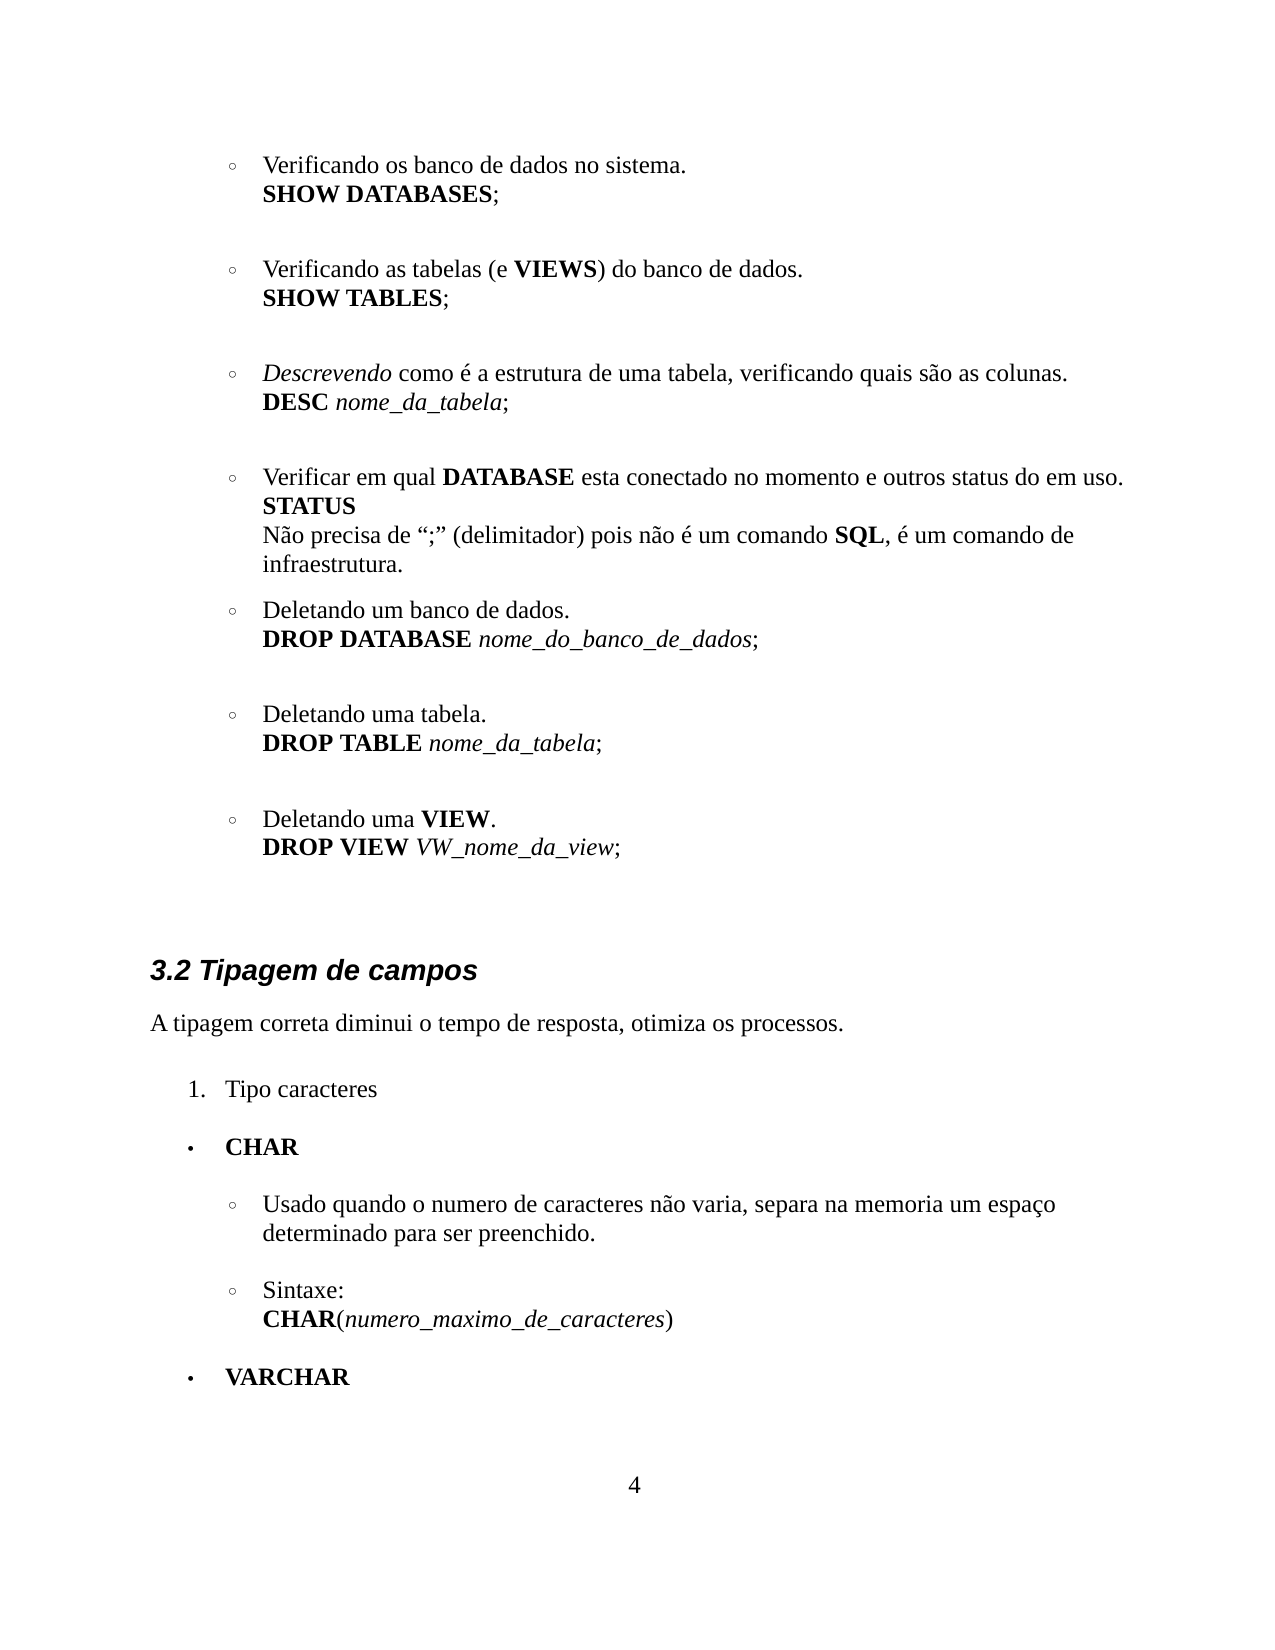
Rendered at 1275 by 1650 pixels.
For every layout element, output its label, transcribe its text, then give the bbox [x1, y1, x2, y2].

list Deletando uma VIEW. DROP VIEW VW_nome_da_view; [225, 804, 1125, 890]
list Deletando uma tabela. DROP TABLE nome_da_tabela; [225, 699, 1125, 786]
list Tipo caracteres [187, 1074, 1125, 1132]
list Sintaxe: CHAR(numero_maximo_de_caracteres) [225, 1275, 1125, 1362]
list Verificando as tabelas (e VIEWS) do banco de dados. SHOW TABLES; [225, 254, 1125, 340]
list Verificando os banco de dados no sistema. SHOW DATABASES; [225, 150, 1125, 236]
subtitle 3.2 Tipagem de campos [150, 953, 1125, 986]
list VARCHAR [187, 1362, 1125, 1419]
list Usado quando o numero de caracteres não varia, separa na memoria um espaço determinado para ser preenchido. [225, 1189, 1125, 1275]
list CHAR [187, 1132, 1125, 1189]
list Deletando um banco de dados. DROP DATABASE nome_do_banco_de_dados; [225, 595, 1125, 682]
list Verificar em qual DATABASE esta conectado no momento e outros status do em uso. STATUS Não precisa de “;” (delimitador) pois não é um comando SQL, é um comando de infraestrutura. [225, 462, 1125, 577]
list Descrevendo como é a estrutura de uma tabela, verificando quais são as colunas. DESC nome_da_tabela; [225, 358, 1125, 444]
text A tipagem correta diminui o tempo de resposta, otimiza os processos. [150, 1008, 1125, 1065]
